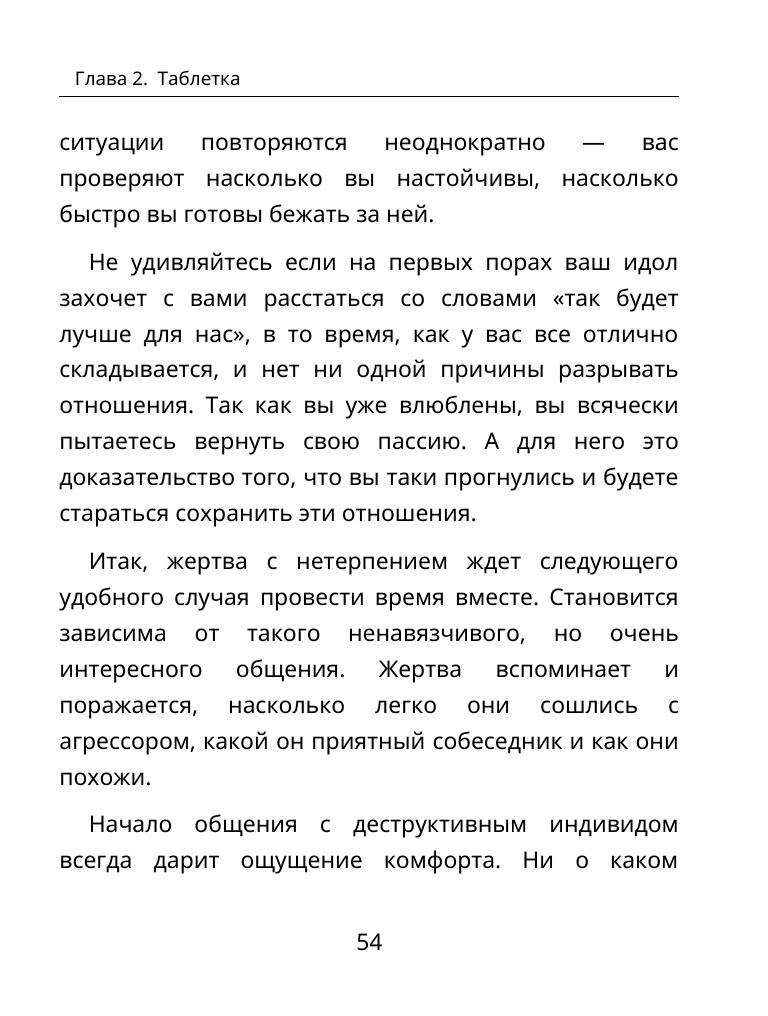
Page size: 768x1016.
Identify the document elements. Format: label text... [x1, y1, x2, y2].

text ситуации повторяются неоднократно — вас проверяют насколько вы настойчивы, насколько быстро вы готовы бежать за ней. [59, 126, 679, 229]
text Начало общения с деструктивным индивидом всегда дарит ощущение комфорта. Ни о каком [59, 808, 679, 875]
text Не удивляйтесь если на первых порах ваш идол захочет с вами расстаться со словами «так будет лучше для нас», в то время, как у вас все отлично складывается, и нет ни одной причины разрывать отношения. Так как вы уже влюблены, вы всячески пытаетесь вернуть свою пассию. А для него это доказательство того, что вы таки прогнулись и будете стараться сохранить эти отношения. [59, 246, 679, 528]
text Итак, жертва с нетерпением ждет следующего удобного случая провести время вместе. Становится зависима от такого ненавязчивого, но очень интересного общения. Жертва вспоминает и поражается, насколько легко они сошлись с агрессором, какой он приятный собеседник и как они похожи. [59, 545, 679, 792]
